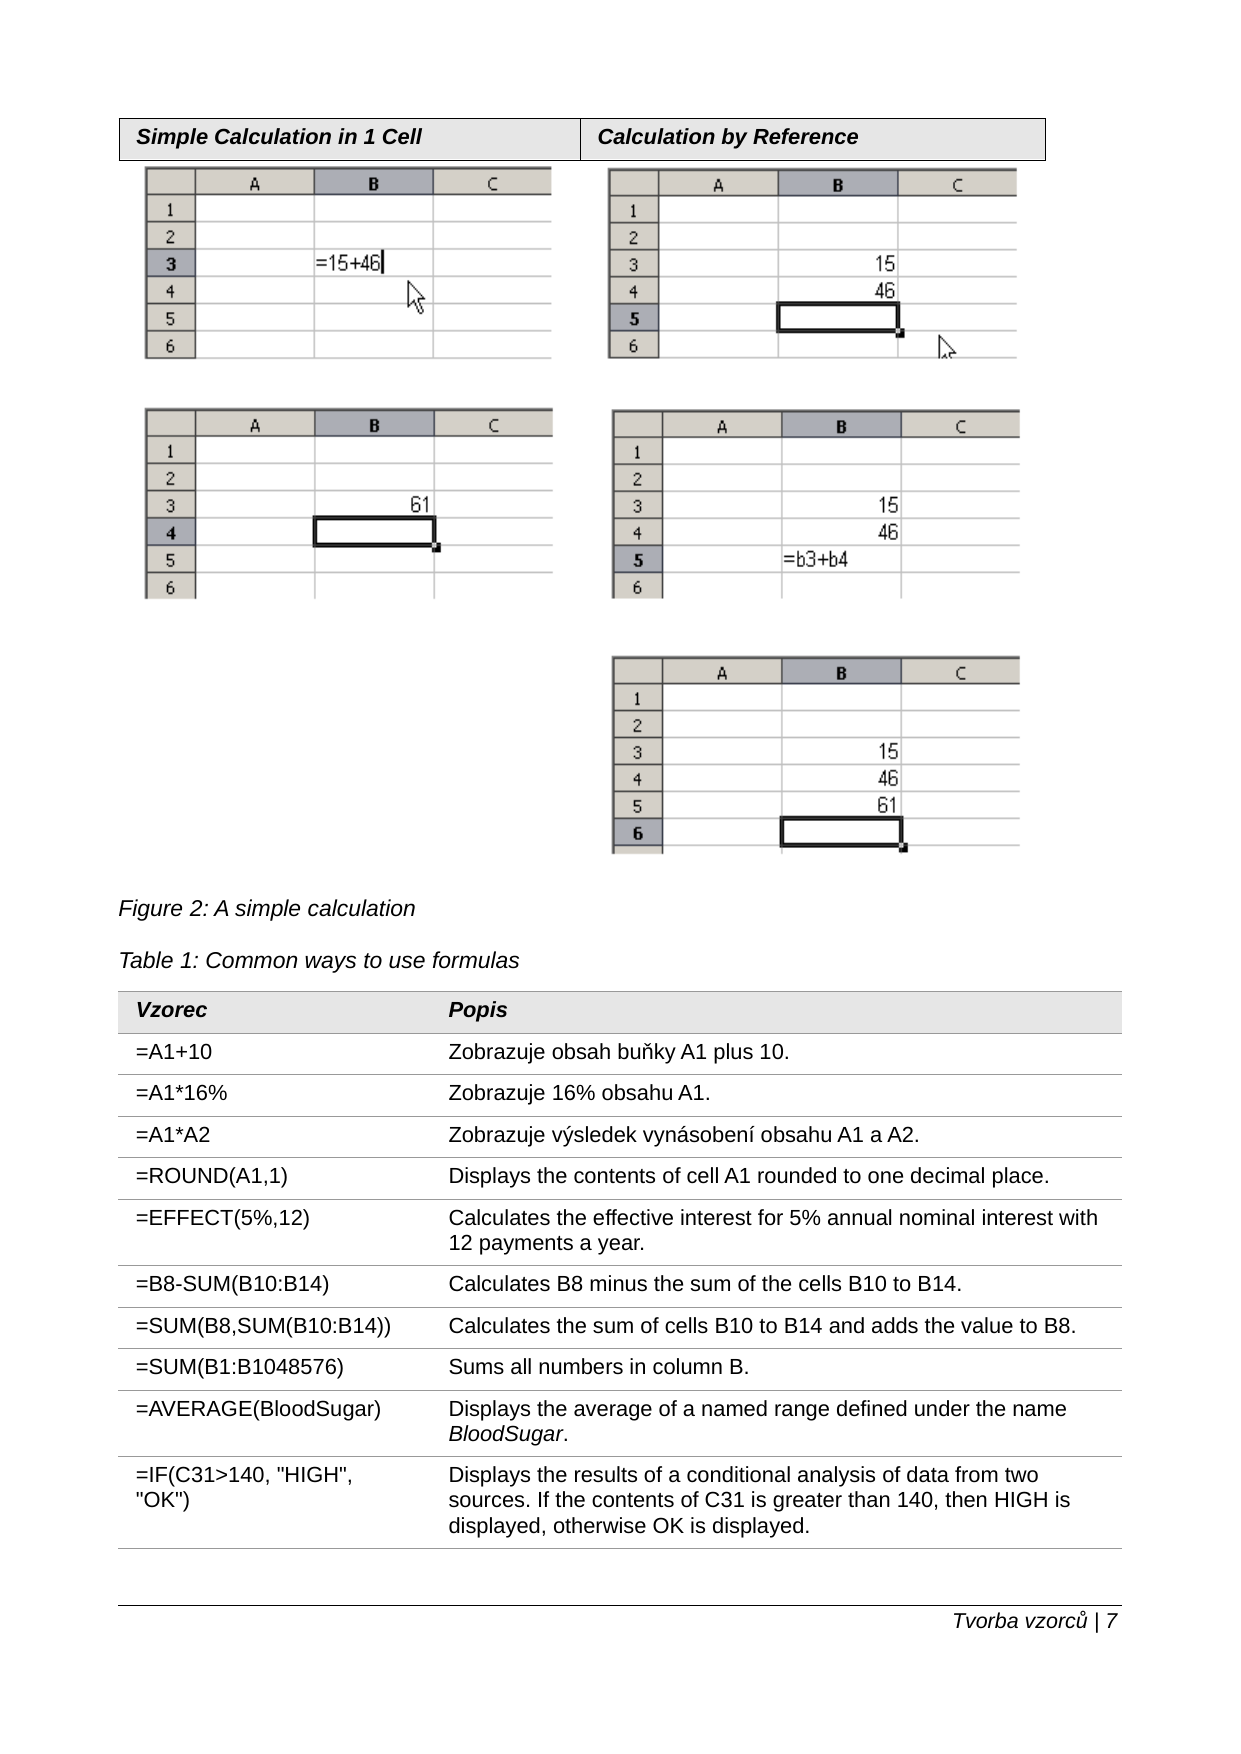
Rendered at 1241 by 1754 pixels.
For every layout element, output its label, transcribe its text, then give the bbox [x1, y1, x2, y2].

table_cell Calculates the sum of cells B10 to B14 and adds the value to B8. [431, 1308, 1122, 1348]
table_cell =A1*A2 [118, 1117, 431, 1157]
picture [609, 408, 1023, 602]
table_cell [580, 161, 1045, 399]
table_cell Calculates B8 minus the sum of the cells B10 to B14. [431, 1266, 1122, 1307]
table_cell Displays the contents of cell A1 rounded to one decimal place. [431, 1158, 1122, 1199]
table_header Calculation by Reference [581, 119, 1045, 159]
picture [609, 653, 1023, 859]
table_cell Sums all numbers in column B. [431, 1349, 1122, 1390]
table_cell Displays the results of a conditional analysis of data from two sources. If the contents of C31 is greater than 140, then HIGH is displayed, otherwise OK is displayed. [431, 1457, 1122, 1548]
table_cell [119, 400, 580, 639]
table_cell [580, 639, 1045, 653]
table_cell =ROUND(A1,1) [118, 1158, 431, 1199]
table_cell Zobrazuje 16% obsahu A1. [431, 1075, 1122, 1116]
table_cell Zobrazuje obsah buňky A1 plus 10. [431, 1034, 1122, 1074]
picture [142, 165, 556, 364]
table_cell [119, 161, 580, 399]
table_cell =A1+10 [118, 1034, 431, 1074]
table_cell =B8-SUM(B10:B14) [118, 1266, 431, 1307]
picture [142, 405, 556, 604]
table_header Simple Calculation in 1 Cell [120, 119, 580, 159]
table_cell Displays the average of a named range defined under the name BloodSugar. [431, 1391, 1122, 1456]
table_cell =AVERAGE(BloodSugar) [118, 1391, 431, 1456]
text Table 1: Common ways to use formulas [118, 947, 1122, 974]
table_cell =SUM(B1:B1048576) [118, 1349, 431, 1390]
table_cell [580, 654, 1045, 894]
table_cell =SUM(B8,SUM(B10:B14)) [118, 1308, 431, 1348]
table_cell Calculates the effective interest for 5% annual nominal interest with 12 payments a year. [431, 1200, 1122, 1265]
picture [605, 165, 1020, 362]
table_cell =EFFECT(5%,12) [118, 1200, 431, 1265]
text Figure 2: A simple calculation [118, 894, 1122, 921]
table_cell [119, 639, 580, 894]
table_cell Zobrazuje výsledek vynásobení obsahu A1 a A2. [431, 1117, 1122, 1157]
table_header Popis [431, 992, 1122, 1033]
table_cell =A1*16% [118, 1075, 431, 1116]
table_header Vzorec [118, 992, 431, 1033]
table_cell =IF(C31>140, "HIGH", "OK") [118, 1457, 431, 1548]
table_cell [580, 400, 1045, 639]
